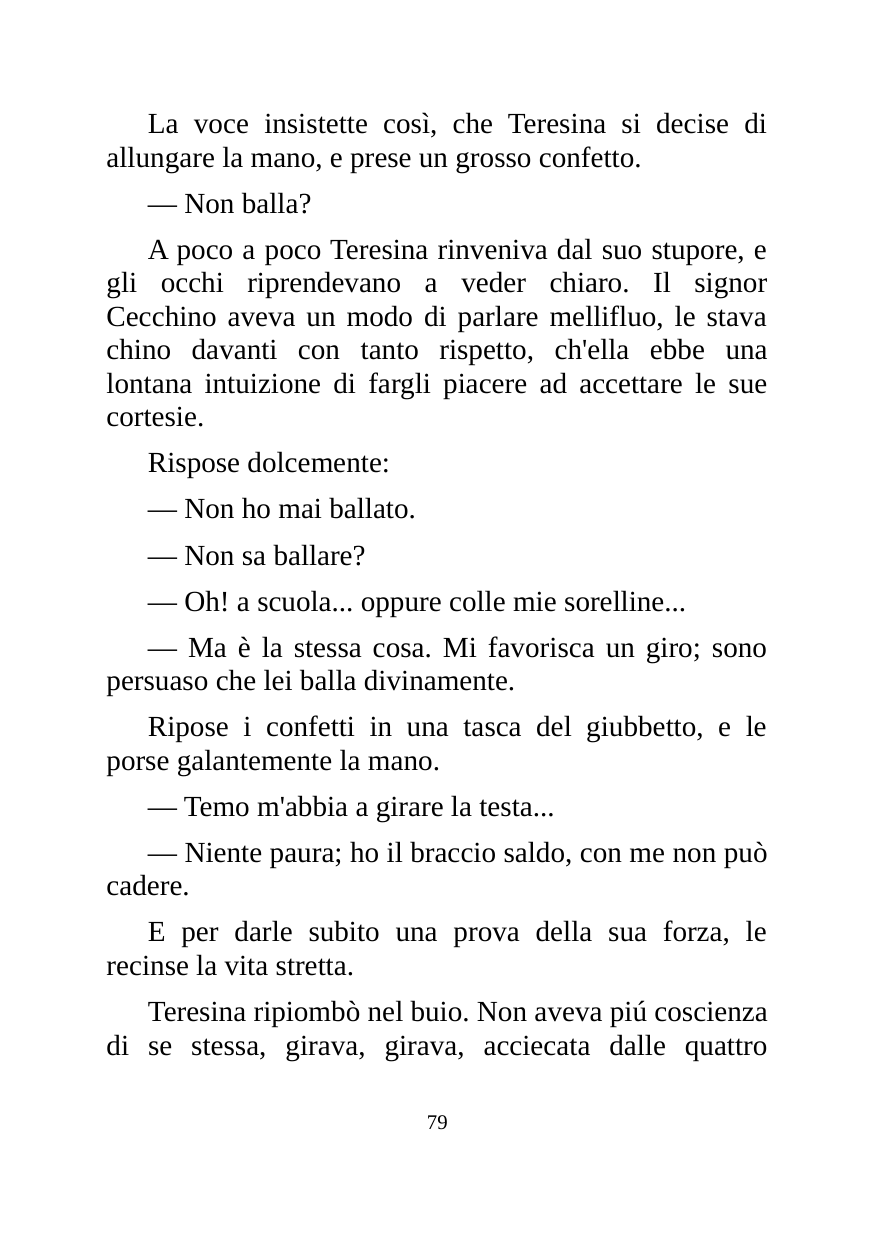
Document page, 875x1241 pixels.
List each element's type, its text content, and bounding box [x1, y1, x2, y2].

text — Non balla? [106, 186, 768, 219]
text — Non sa ballare? [106, 538, 768, 571]
text — Non ho mai ballato. [106, 492, 768, 525]
text Ripose i confetti in una tasca del giubbetto, e le porse galantemente la mano. [106, 709, 768, 776]
text La voce insistette così, che Teresina si decise di allungare la mano, e prese un grosso confetto. [106, 106, 768, 173]
text — Ma è la stessa cosa. Mi favorisca un giro; sono persuaso che lei balla divinamente. [106, 630, 768, 697]
text — Oh! a scuola... oppure colle mie sorelline... [106, 584, 768, 617]
text — Temo m'abbia a girare la testa... [106, 789, 768, 822]
text Rispose dolcemente: [106, 446, 768, 479]
text E per darle subito una prova della sua forza, le recinse la vita stretta. [106, 914, 768, 982]
text — Niente paura; ho il braccio saldo, con me non può cadere. [106, 835, 768, 902]
text A poco a poco Teresina rinveniva dal suo stupore, e gli occhi riprendevano a veder chiaro. Il signor Cecchino aveva un modo di parlare mellifluo, le stava chino davanti con tanto rispetto, ch'ella ebbe una lontana intuizione di fargli piacere ad accettare le sue cortesie. [106, 232, 768, 433]
text Teresina ripiombò nel buio. Non aveva piú coscienza di se stessa, girava, girava, acciecata dalle quattro [106, 994, 768, 1061]
